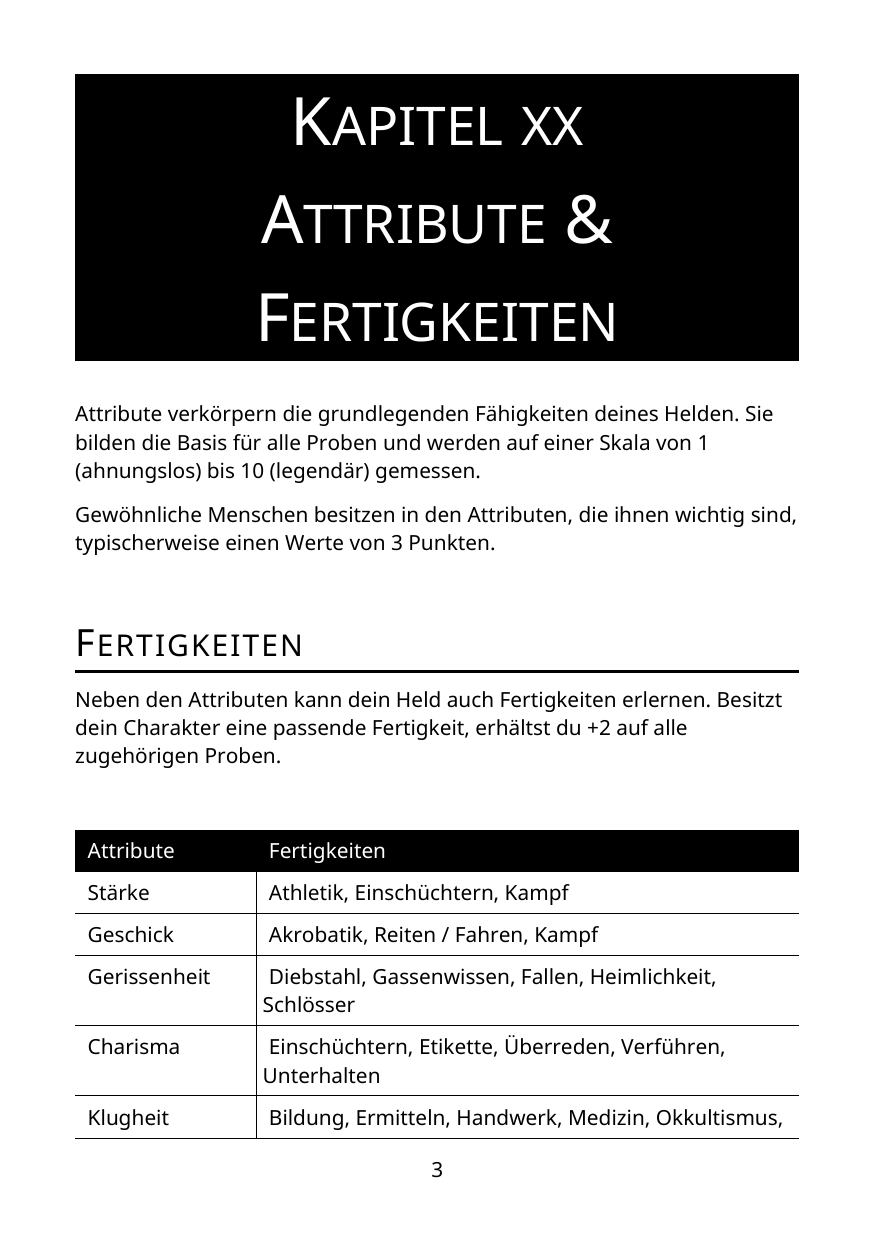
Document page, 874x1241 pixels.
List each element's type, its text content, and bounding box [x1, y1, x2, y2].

subtitle Kapitel xx [75, 74, 799, 165]
table_cell Diebstahl, Gassenwissen, Fallen, Heimlichkeit, Schlösser [257, 956, 799, 1025]
text Neben den Attributen kann dein Held auch Fertigkeiten erlernen. Besitzt dein Charakter eine passende Fertigkeit, erhältst du +2 auf alle zugehörigen Proben. [75, 685, 799, 770]
table_header Attribute [75, 830, 256, 871]
table_cell Stärke [75, 872, 256, 913]
subtitle Attribute & Fertigkeiten [75, 172, 799, 361]
table_cell Klugheit [75, 1096, 256, 1137]
table_cell Geschick [75, 914, 256, 954]
table_cell Bildung, Ermitteln, Handwerk, Medizin, Okkultismus, [257, 1096, 799, 1137]
table_cell Gerissenheit [75, 956, 256, 1025]
text Gewöhnliche Menschen besitzen in den Attributen, die ihnen wichtig sind, typischerweise einen Werte von 3 Punkten. [75, 500, 799, 557]
table_cell Charisma [75, 1026, 256, 1095]
table_header Fertigkeiten [257, 830, 799, 871]
table_cell Akrobatik, Reiten / Fahren, Kampf [257, 914, 799, 954]
subtitle Fertigkeiten [75, 617, 799, 670]
table_cell Einschüchtern, Etikette, Überreden, Verführen, Unterhalten [257, 1026, 799, 1095]
text Attribute verkörpern die grundlegenden Fähigkeiten deines Helden. Sie bilden die Basis für alle Proben und werden auf einer Skala von 1 (ahnungslos) bis 10 (legendär) gemessen. [75, 399, 799, 484]
table_cell Athletik, Einschüchtern, Kampf [257, 872, 799, 913]
